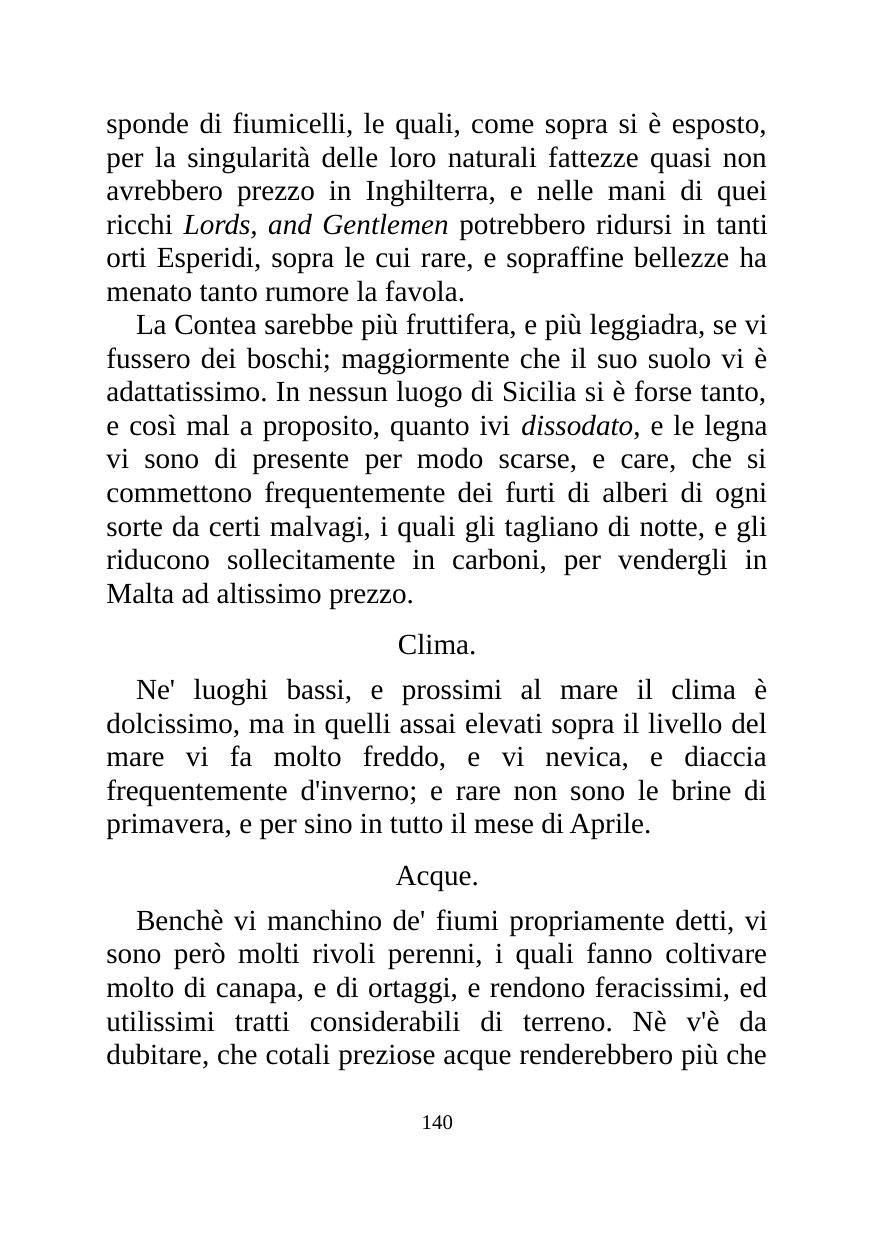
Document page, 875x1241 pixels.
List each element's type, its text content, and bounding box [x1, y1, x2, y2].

subtitle Acque. [106, 858, 768, 891]
text Benchè vi manchino de' fiumi propriamente detti, vi sono però molti rivoli perenni, i quali fanno coltivare molto di canapa, e di ortaggi, e rendono feracissimi, ed utilissimi tratti considerabili di terreno. Nè v'è da dubitare, che cotali preziose acque renderebbero più che [106, 903, 768, 1071]
text sponde di fiumicelli, le quali, come sopra si è esposto, per la singularità delle loro naturali fattezze quasi non avrebbero prezzo in Inghilterra, e nelle mani di quei ricchi Lords, and Gentlemen potrebbero ridursi in tanti orti Esperidi, sopra le cui rare, e sopraffine bellezze ha menato tanto rumore la favola. [106, 106, 768, 307]
text Ne' luoghi bassi, e prossimi al mare il clima è dolcissimo, ma in quelli assai elevati sopra il livello del mare vi fa molto freddo, e vi nevica, e diaccia frequentemente d'inverno; e rare non sono le brine di primavera, e per sino in tutto il mese di Aprile. [106, 672, 768, 840]
subtitle Clima. [106, 627, 768, 661]
text La Contea sarebbe più fruttifera, e più leggiadra, se vi fussero dei boschi; maggiormente che il suo suolo vi è adattatissimo. In nessun luogo di Sicilia si è forse tanto, e così mal a proposito, quanto ivi dissodato, e le legna vi sono di presente per modo scarse, e care, che si commettono frequentemente dei furti di alberi di ogni sorte da certi malvagi, i quali gli tagliano di notte, e gli riducono sollecitamente in carboni, per vendergli in Malta ad altissimo prezzo. [106, 307, 768, 609]
